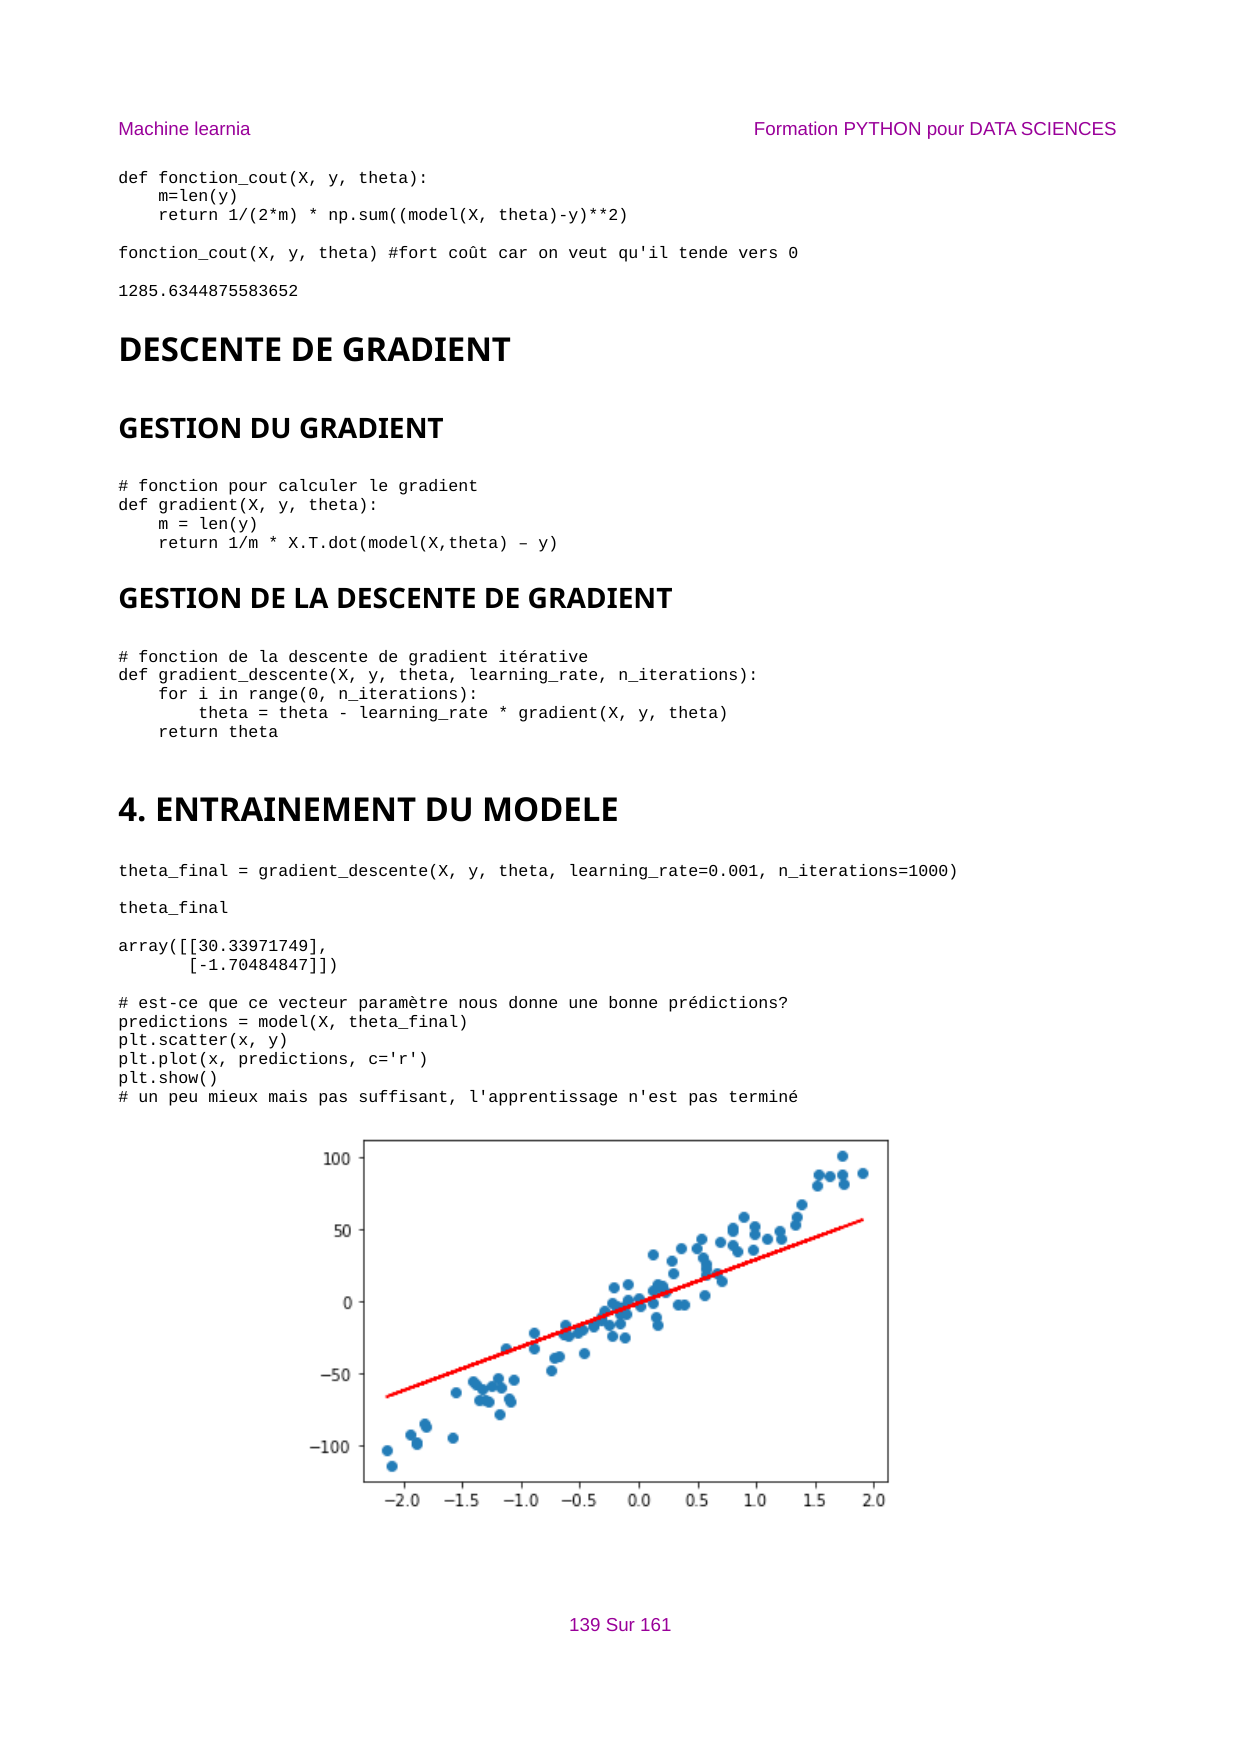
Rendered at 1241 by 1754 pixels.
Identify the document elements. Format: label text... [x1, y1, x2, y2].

subtitle DESCENTE DE GRADIENT [118, 326, 1122, 371]
text fonction_cout(X, y, theta) #fort coût car on veut qu'il tende vers 0 [118, 244, 1122, 263]
text 1285.6344875583652 [118, 282, 1122, 301]
text theta_final [118, 900, 1122, 919]
subtitle GESTION DU GRADIENT [118, 408, 1122, 447]
text m=len(y) [118, 188, 1122, 207]
text theta_final = gradient_descente(X, y, theta, learning_rate=0.001, n_iterations=1000) [118, 862, 1122, 881]
text # fonction pour calculer le gradient [118, 478, 1122, 497]
text plt.show() [118, 1070, 1122, 1088]
text def gradient(X, y, theta): [118, 497, 1122, 516]
text # un peu mieux mais pas suffisant, l'apprentissage n'est pas terminé [118, 1088, 1122, 1107]
text array([[30.33971749], [118, 938, 1122, 957]
subtitle GESTION DE LA DESCENTE DE GRADIENT [118, 578, 1122, 617]
text theta = theta - learning_rate * gradient(X, y, theta) [118, 705, 1122, 723]
text def gradient_descente(X, y, theta, learning_rate, n_iterations): [118, 667, 1122, 686]
text m = len(y) [118, 516, 1122, 534]
subtitle 4. ENTRAINEMENT DU MODELE [118, 786, 1122, 831]
text for i in range(0, n_iterations): [118, 686, 1122, 705]
text def fonction_cout(X, y, theta): [118, 169, 1122, 188]
text return 1/m * X.T.dot(model(X,theta) – y) [118, 534, 1122, 553]
text predictions = model(X, theta_final) [118, 1013, 1122, 1032]
text return 1/(2*m) * np.sum((model(X, theta)-y)**2) [118, 207, 1122, 226]
text # est-ce que ce vecteur paramètre nous donne une bonne prédictions? [118, 994, 1122, 1013]
text [-1.70484847]]) [118, 957, 1122, 975]
text # fonction de la descente de gradient itérative [118, 648, 1122, 667]
text plt.plot(x, predictions, c='r') [118, 1051, 1122, 1070]
text plt.scatter(x, y) [118, 1032, 1122, 1051]
picture [304, 1126, 936, 1516]
text return theta [118, 723, 1122, 742]
